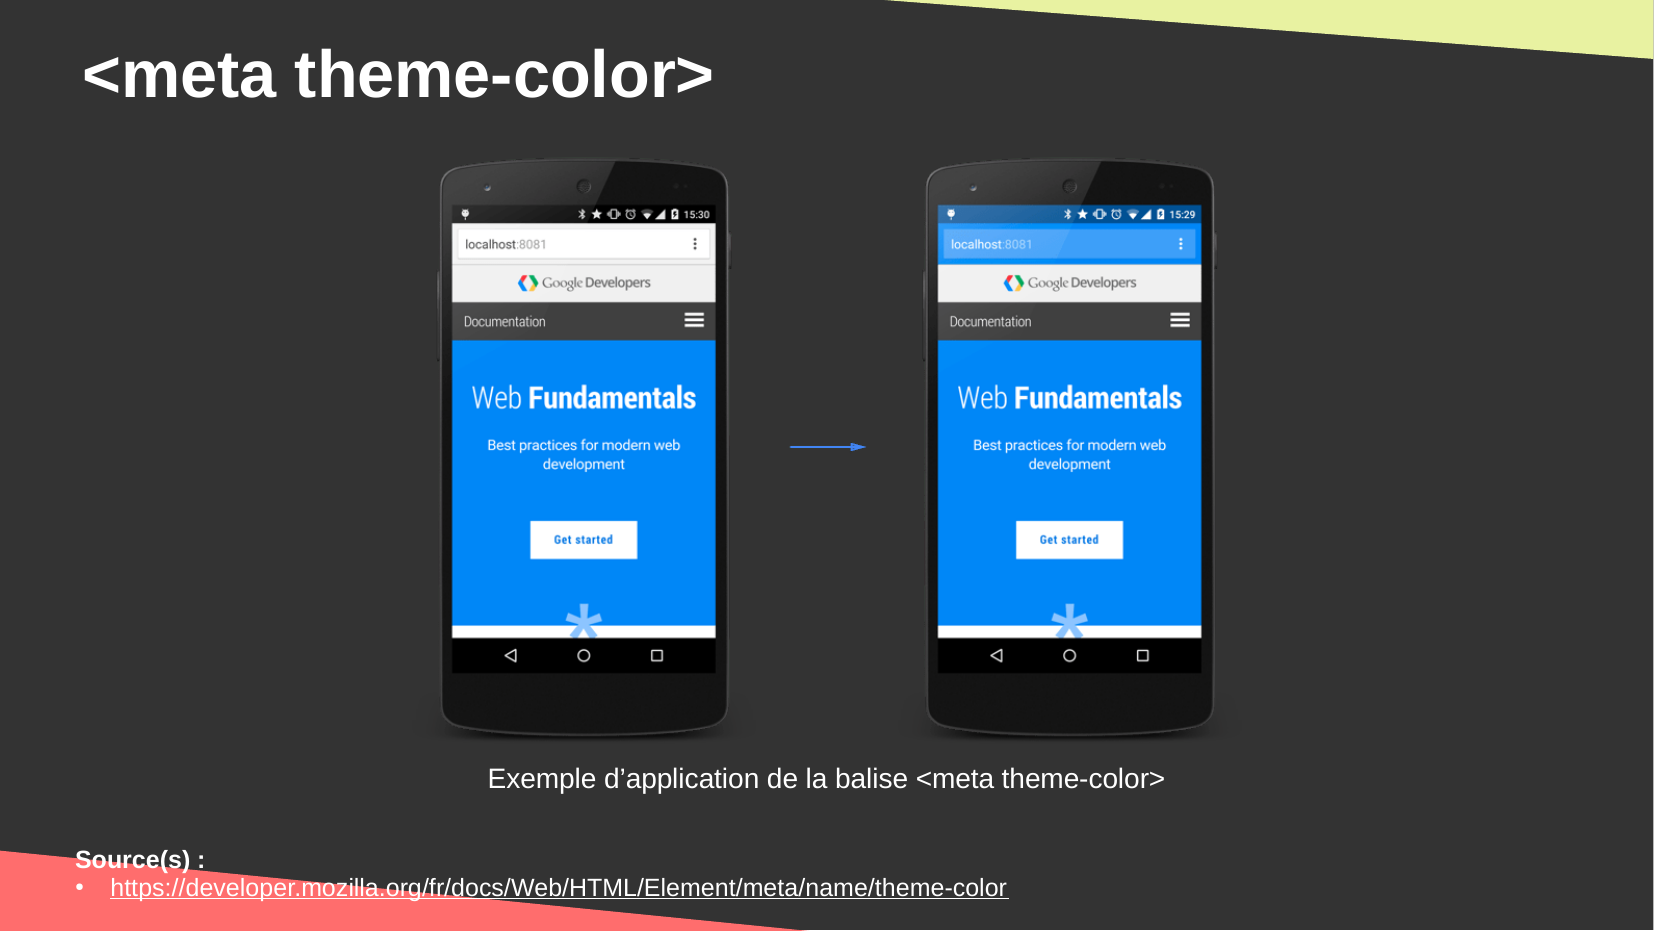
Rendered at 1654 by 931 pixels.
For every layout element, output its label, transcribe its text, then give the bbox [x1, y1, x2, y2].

text_box [0, 850, 810, 931]
text_box Source(s) : https://developer.mozilla.org/fr/docs/Web/HTML/Element/meta/name/theme-color [60, 838, 1546, 922]
text_box Exemple d’application de la balise <meta theme-color> [440, 755, 1214, 834]
picture [362, 90, 1292, 804]
text_box [884, 0, 1654, 59]
title [82, 37, 1276, 122]
